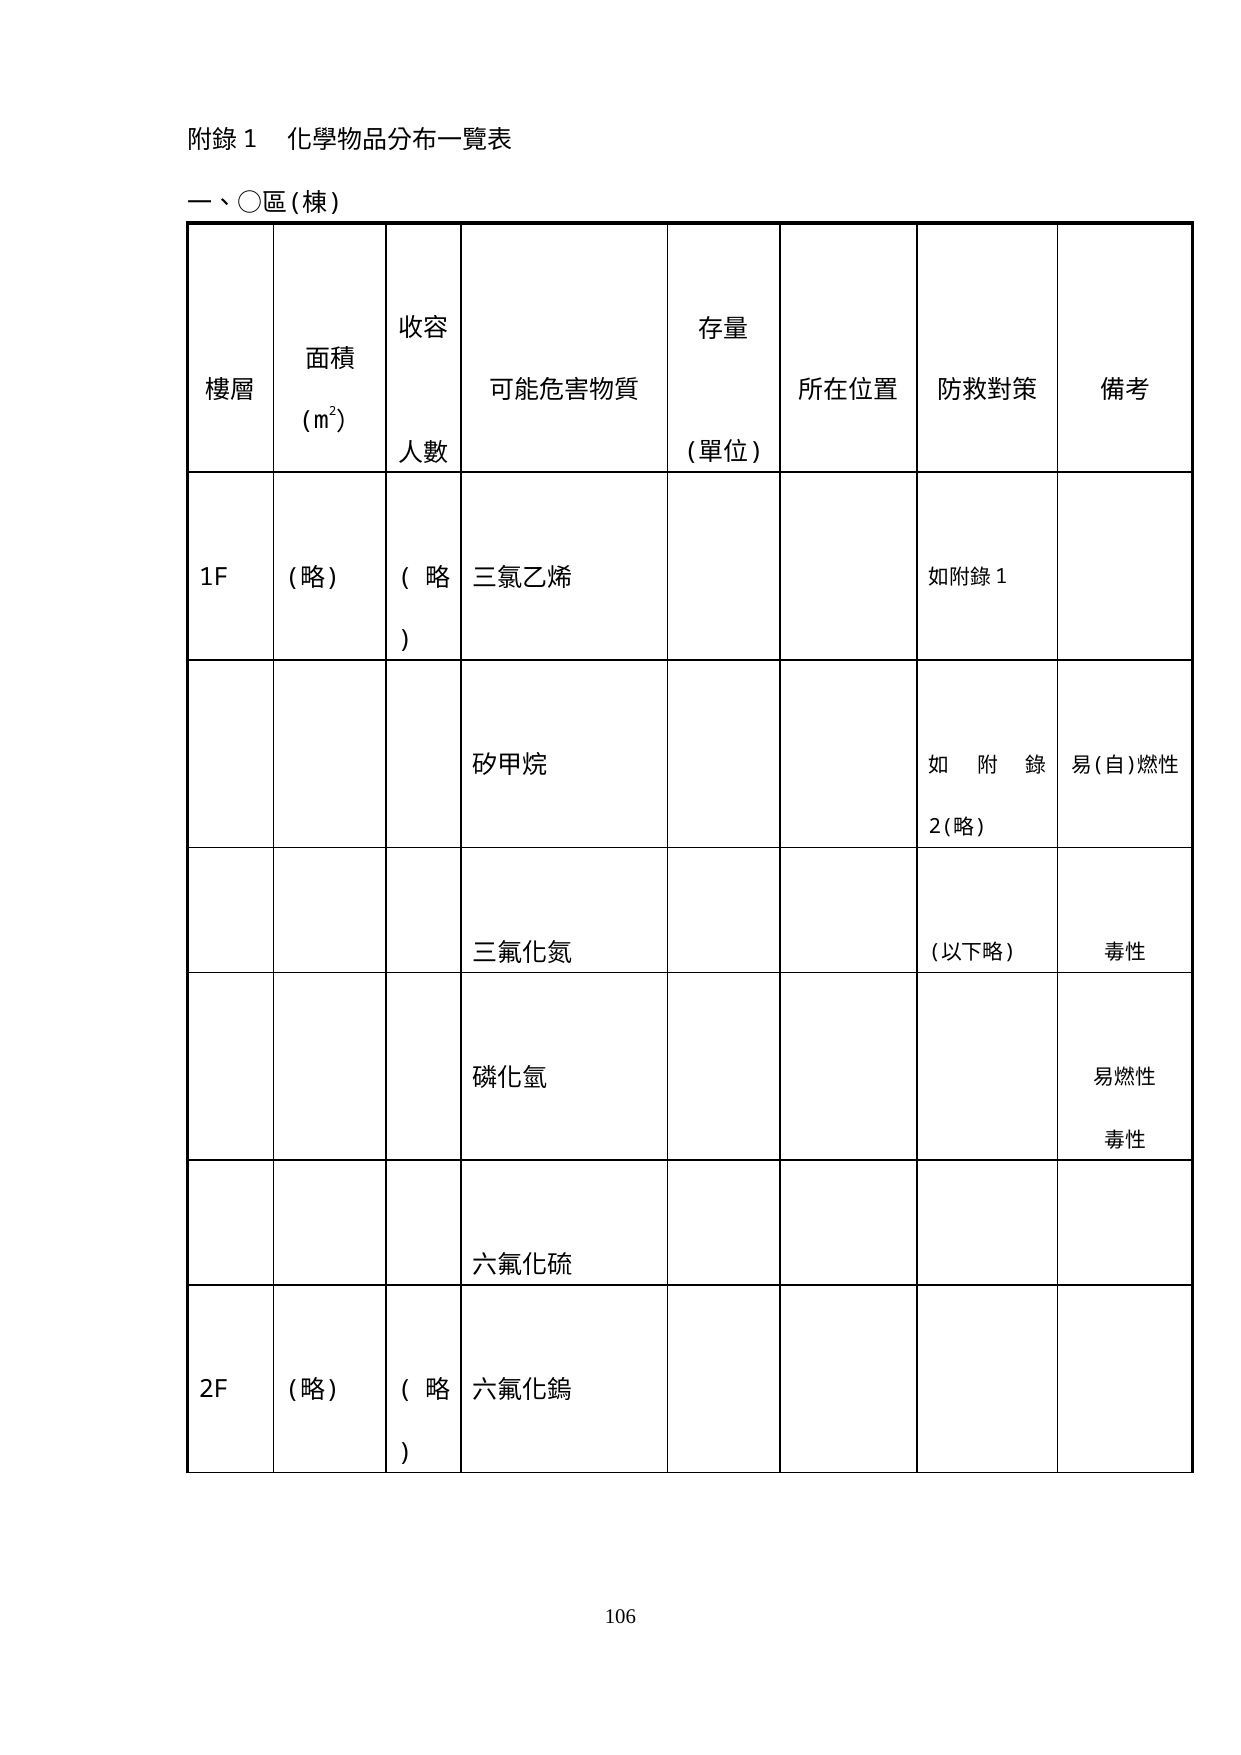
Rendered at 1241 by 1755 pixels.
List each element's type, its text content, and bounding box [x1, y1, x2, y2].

table_cell [668, 661, 779, 846]
table_header 樓層 [189, 225, 273, 471]
table_cell [918, 1161, 1057, 1284]
table_header 面積 (m2） [274, 225, 385, 471]
table_cell 三氯乙烯 [462, 473, 667, 659]
table_cell (略) [387, 1286, 460, 1471]
table_cell [781, 1161, 916, 1284]
table_cell [189, 661, 273, 846]
table_cell 毒性 [1058, 848, 1191, 971]
table_cell [387, 661, 460, 846]
table_cell [668, 973, 779, 1159]
table_cell 三氟化氮 [462, 848, 667, 971]
table_cell [274, 1161, 385, 1284]
table_cell [1058, 473, 1191, 659]
table_header 可能危害物質 [462, 225, 667, 471]
table_cell 1F [189, 473, 273, 659]
table_cell 六氟化硫 [462, 1161, 667, 1284]
table_cell [1058, 1161, 1191, 1284]
table_cell [189, 1161, 273, 1284]
table_cell 矽甲烷 [462, 661, 667, 846]
table_header 存量 (單位) [668, 225, 779, 471]
table_cell [387, 1161, 460, 1284]
table_cell [274, 661, 385, 846]
table_cell 磷化氫 [462, 973, 667, 1159]
table_header 收容 人數 [387, 225, 460, 471]
table_cell [189, 973, 273, 1159]
table_cell [781, 973, 916, 1159]
table_cell 易燃性 毒性 [1058, 973, 1191, 1159]
table_cell [668, 1286, 779, 1471]
text 附錄1 化學物品分布一覽表 [187, 96, 1053, 159]
text 一、○區(棟) [187, 159, 1053, 221]
table_cell 2F [189, 1286, 273, 1471]
table_cell [668, 473, 779, 659]
table_cell [668, 1161, 779, 1284]
table_cell [189, 848, 273, 971]
table_cell [274, 848, 385, 971]
table_cell [387, 848, 460, 971]
table_cell [387, 973, 460, 1159]
table_header 防救對策 [918, 225, 1057, 471]
table_cell (以下略) [918, 848, 1057, 971]
table_header 備考 [1058, 225, 1191, 471]
table_cell [918, 973, 1057, 1159]
table_cell [918, 1286, 1057, 1471]
table_header 所在位置 [781, 225, 916, 471]
table_cell [668, 848, 779, 971]
table_cell (略) [387, 473, 460, 659]
table_cell (略) [274, 473, 385, 659]
table_cell 六氟化鎢 [462, 1286, 667, 1471]
table_cell 如附錄2(略) [918, 661, 1057, 846]
table_cell [781, 848, 916, 971]
table_cell 易(自)燃性 [1058, 661, 1191, 846]
table_cell [781, 473, 916, 659]
table_cell 如附錄1 [918, 473, 1057, 659]
table_cell [781, 1286, 916, 1471]
table_cell [274, 973, 385, 1159]
table_cell [1058, 1286, 1191, 1471]
table_cell [781, 661, 916, 846]
table_cell (略) [274, 1286, 385, 1471]
